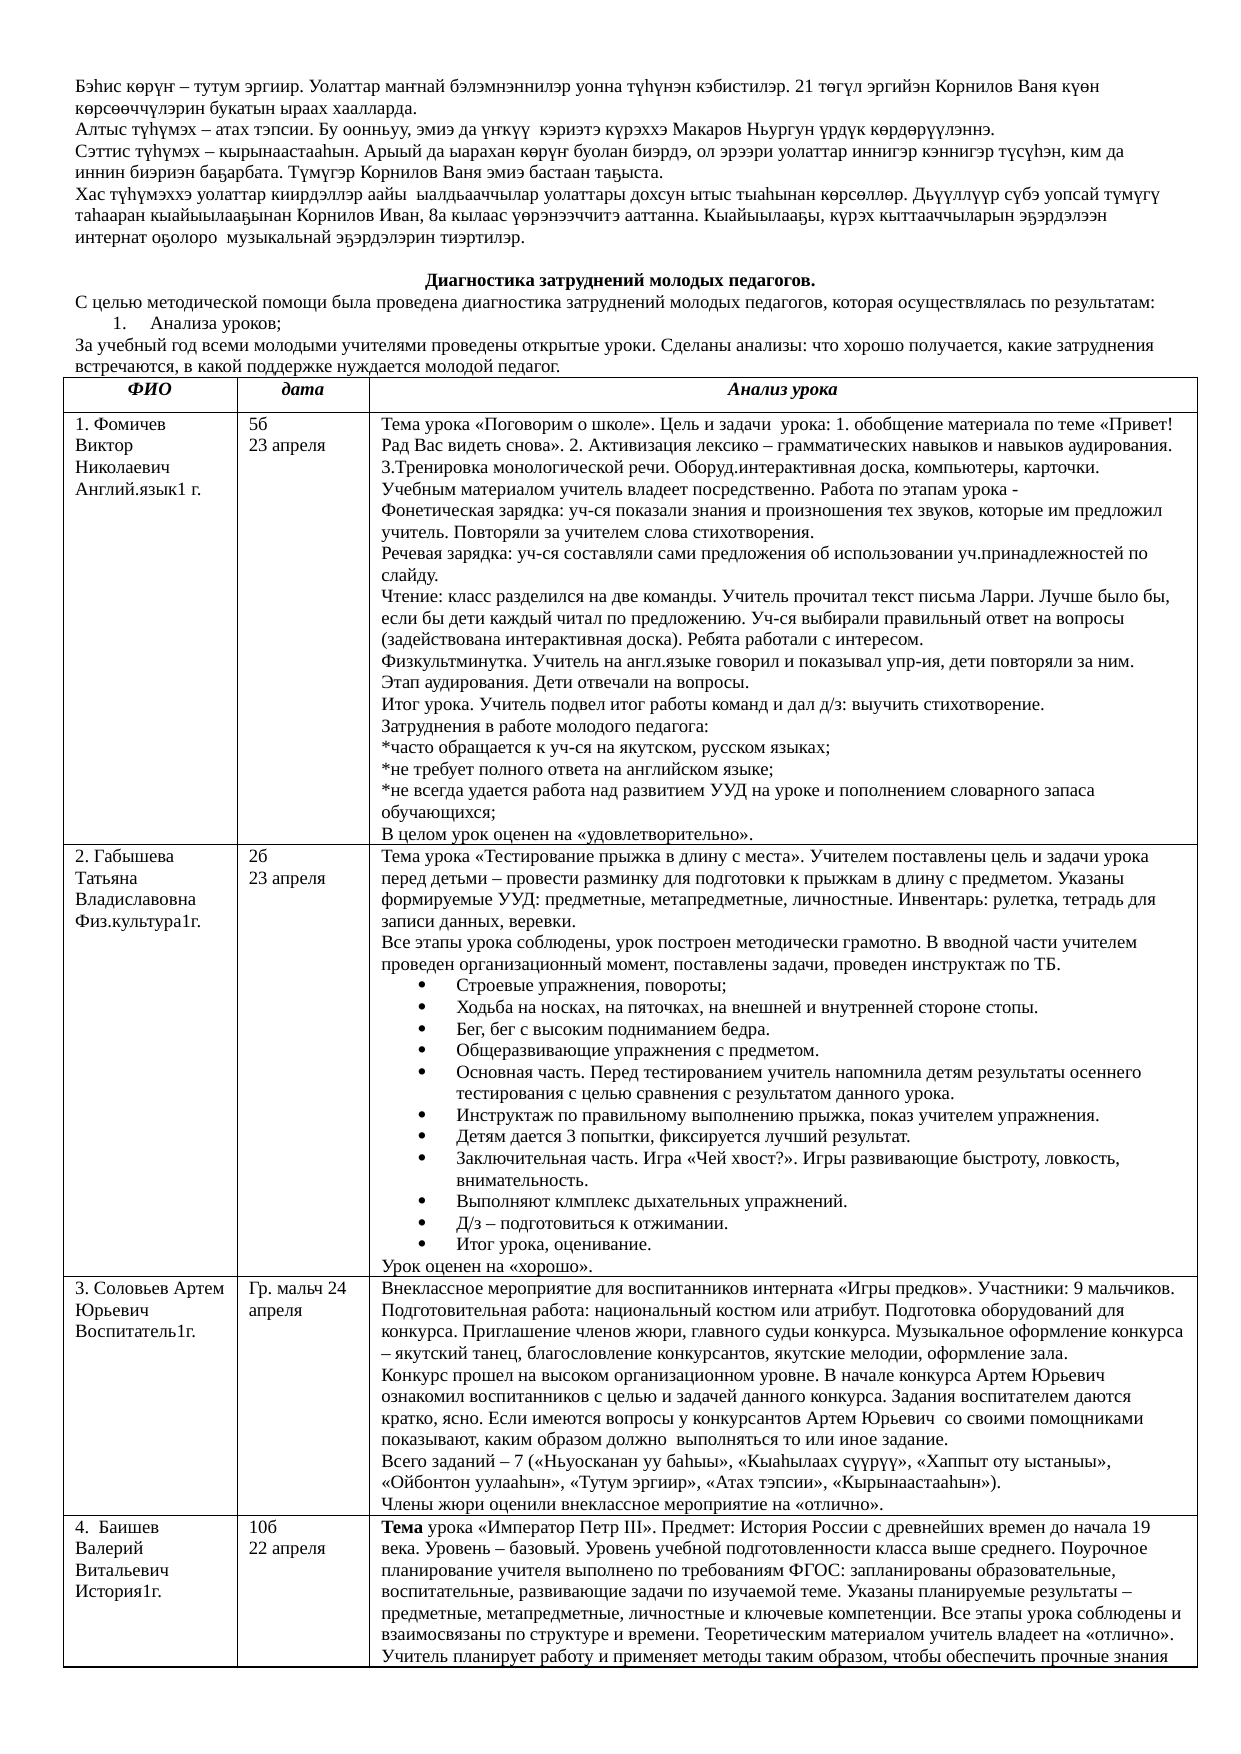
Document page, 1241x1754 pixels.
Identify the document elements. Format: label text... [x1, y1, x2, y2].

table_header дата [238, 378, 369, 412]
table_cell 10б 22 апреля [238, 1516, 369, 1666]
table_cell Тема урока «Тестирование прыжка в длину с места». Учителем поставлены цель и задачи урока перед детьми – провести разминку для подготовки к прыжкам в длину с предметом. Указаны формируемые УУД: предметные, метапредметные, личностные. Инвентарь: рулетка, тетрадь для записи данных, веревки. Все этапы урока соблюдены, урок построен методически грамотно. В вводной части учителем проведен организационный момент, поставлены задачи, проведен инструктаж по ТБ. Строевые упражнения, повороты; Ходьба на носках, на пяточках, на внешней и внутренней стороне стопы. Бег, бег с высоким подниманием бедра. Общеразвивающие упражнения с предметом. Основная часть. Перед тестированием учитель напомнила детям результаты осеннего тестирования с целью сравнения с результатом данного урока. Инструктаж по правильному выполнению прыжка, показ учителем упражнения. Детям дается 3 попытки, фиксируется лучший результат. Заключительная часть. Игра «Чей хвост?». Игры развивающие быстроту, ловкость, внимательность. Выполняют клмплекс дыхательных упражнений. Д/з – подготовиться к отжимании. Итог урока, оценивание. Урок оценен на «хорошо». [370, 845, 1197, 1276]
table_cell Гр. мальч 24 апреля [238, 1277, 369, 1514]
text Хас түһүмэххэ уолаттар киирдэллэр аайы ыалдьааччылар уолаттары дохсун ытыс тыаһынан көрсөллөр. Дьүүллүүр сүбэ уопсай түмүгү таһааран кыайыылааҕынан Корнилов Иван, 8а кылаас үөрэнээччитэ ааттанна. Кыайыылааҕы, күрэх кыттааччыларын эҕэрдэлээн интернат оҕолоро музыкальнай эҕэрдэлэрин тиэртилэр. [75, 183, 1165, 247]
text Алтыс түһүмэх – атах тэпсии. Бу оонньуу, эмиэ да үҥкүү кэриэтэ күрэххэ Макаров Ньургун үрдүк көрдөрүүлэннэ. [75, 118, 1165, 140]
table_header ФИО [64, 378, 237, 412]
table_cell 1. Фомичев Виктор Николаевич Англий.язык1 г. [64, 413, 237, 844]
table_cell Тема урока «Поговорим о школе». Цель и задачи урока: 1. обобщение материала по теме «Привет! Рад Вас видеть снова». 2. Активизация лексико – грамматических навыков и навыков аудирования. 3.Тренировка монологической речи. Оборуд.интерактивная доска, компьютеры, карточки. Учебным материалом учитель владеет посредственно. Работа по этапам урока - Фонетическая зарядка: уч-ся показали знания и произношения тех звуков, которые им предложил учитель. Повторяли за учителем слова стихотворения. Речевая зарядка: уч-ся составляли сами предложения об использовании уч.принадлежностей по слайду. Чтение: класс разделился на две команды. Учитель прочитал текст письма Ларри. Лучше было бы, если бы дети каждый читал по предложению. Уч-ся выбирали правильный ответ на вопросы (задействована интерактивная доска). Ребята работали с интересом. Физкультминутка. Учитель на англ.языке говорил и показывал упр-ия, дети повторяли за ним. Этап аудирования. Дети отвечали на вопросы. Итог урока. Учитель подвел итог работы команд и дал д/з: выучить стихотворение. Затруднения в работе молодого педагога: *часто обращается к уч-ся на якутском, русском языках; *не требует полного ответа на английском языке; *не всегда удается работа над развитием УУД на уроке и пополнением словарного запаса обучающихся; В целом урок оценен на «удовлетворительно». [370, 413, 1197, 844]
table_cell 3. Соловьев Артем Юрьевич Воспитатель1г. [64, 1277, 237, 1514]
table_cell 4. Баишев Валерий Витальевич История1г. [64, 1516, 237, 1666]
table_cell Внеклассное мероприятие для воспитанников интерната «Игры предков». Участники: 9 мальчиков. Подготовительная работа: национальный костюм или атрибут. Подготовка оборудований для конкурса. Приглашение членов жюри, главного судьи конкурса. Музыкальное оформление конкурса – якутский танец, благословление конкурсантов, якутские мелодии, оформление зала. Конкурс прошел на высоком организационном уровне. В начале конкурса Артем Юрьевич ознакомил воспитанников с целью и задачей данного конкурса. Задания воспитателем даются кратко, ясно. Если имеются вопросы у конкурсантов Артем Юрьевич со своими помощниками показывают, каким образом должно выполняться то или иное задание. Всего заданий – 7 («Ньуосканан уу баһыы», «Кыаһылаах сүүрүү», «Хаппыт оту ыстаныы», «Ойбонтон уулааһын», «Тутум эргиир», «Атах тэпсии», «Кырынаастааһын»). Члены жюри оценили внеклассное мероприятие на «отлично». [370, 1277, 1197, 1514]
table_cell 5б 23 апреля [238, 413, 369, 844]
text Сэттис түһүмэх – кырынаастааһын. Арыый да ыарахан көрүҥ буолан биэрдэ, ол эрээри уолаттар иннигэр кэннигэр түсүһэн, ким да иннин биэриэн баҕарбата. Түмүгэр Корнилов Ваня эмиэ бастаан таҕыста. [75, 140, 1165, 183]
table_header Анализ урока [370, 378, 1197, 412]
text За учебный год всеми молодыми учителями проведены открытые уроки. Сделаны анализы: что хорошо получается, какие затруднения встречаются, в какой поддержке нуждается молодой педагог. [75, 334, 1165, 377]
table_cell 2б 23 апреля [238, 845, 369, 1276]
text Бэһис көрүҥ – тутум эргиир. Уолаттар маҥнай бэлэмнэннилэр уонна түһүнэн кэбистилэр. 21 төгүл эргийэн Корнилов Ваня күөн көрсөөччүлэрин букатын ыраах хаалларда. [75, 75, 1165, 118]
text С целью методической помощи была проведена диагностика затруднений молодых педагогов, которая осуществлялась по результатам: [75, 291, 1165, 312]
list Анализа уроков; [112, 312, 1165, 334]
text Диагностика затруднений молодых педагогов. [75, 269, 1165, 291]
table_cell Тема урока «Император Петр III». Предмет: История России с древнейших времен до начала 19 века. Уровень – базовый. Уровень учебной подготовленности класса выше среднего. Поурочное планирование учителя выполнено по требованиям ФГОС: запланированы образовательные, воспитательные, развивающие задачи по изучаемой теме. Указаны планируемые результаты – предметные, метапредметные, личностные и ключевые компетенции. Все этапы урока соблюдены и взаимосвязаны по структуре и времени. Теоретическим материалом учитель владеет на «отлично». Учитель планирует работу и применяет методы таким образом, чтобы обеспечить прочные знания [370, 1516, 1197, 1666]
table_cell 2. Габышева Татьяна Владиславовна Физ.культура1г. [64, 845, 237, 1276]
